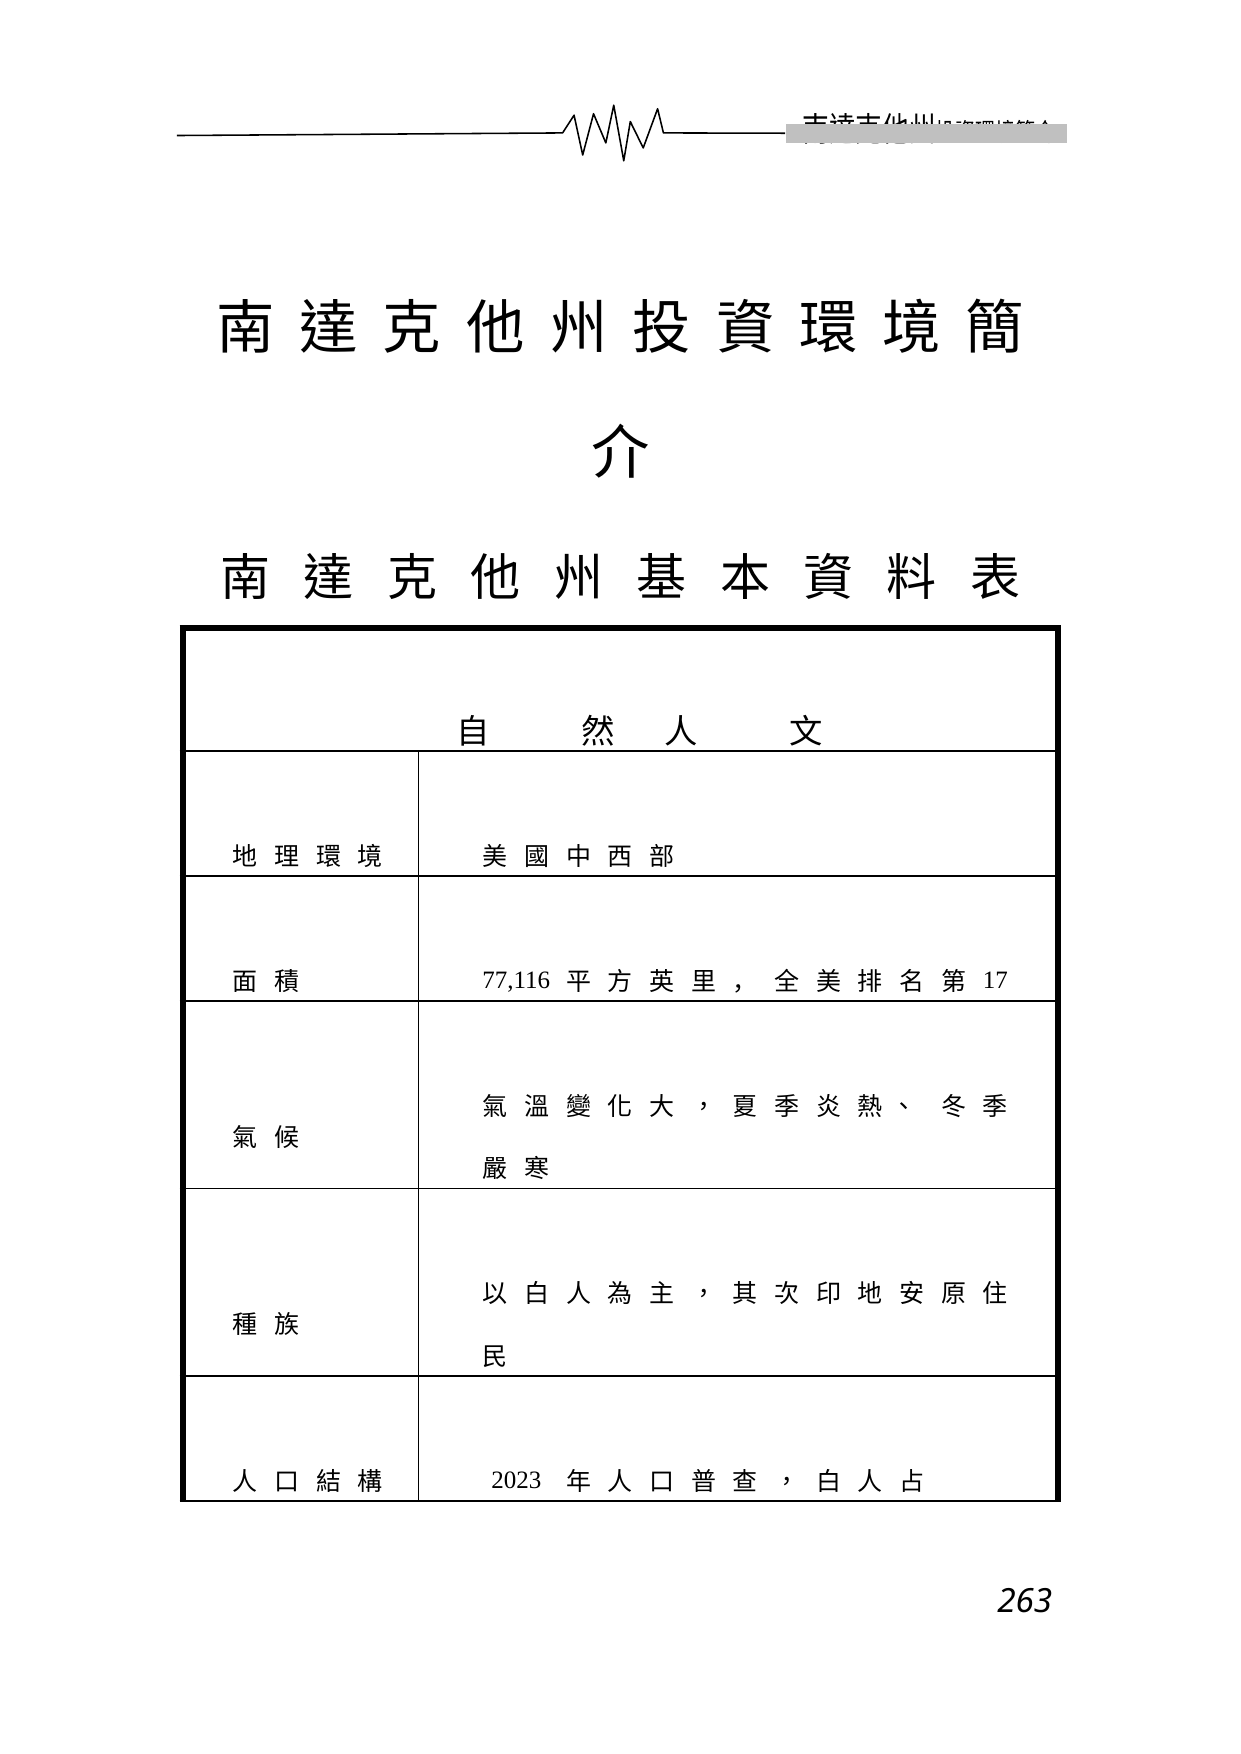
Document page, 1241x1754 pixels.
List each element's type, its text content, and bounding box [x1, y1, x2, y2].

table_cell 以白人為主，其次印地安原住民 [419, 1189, 1055, 1375]
table_header 自 然 人 文 [186, 631, 1055, 750]
text 南達克他州投資環境簡介 [183, 250, 1058, 500]
text 南達克他州基本資料表 [183, 500, 1058, 625]
table_cell 氣溫變化大，夏季炎熱、冬季嚴寒 [419, 1002, 1055, 1188]
table_cell 種族 [186, 1189, 418, 1375]
table_cell 氣候 [186, 1002, 418, 1188]
table_cell 地理環境 [186, 752, 418, 875]
table_cell 人口結構 [186, 1377, 418, 1500]
table_cell 美國中西部 [419, 752, 1055, 875]
table_cell 77,116平方英里，全美排名第17 [419, 877, 1055, 1000]
table_cell 2023年人口普查，白人占 [419, 1377, 1055, 1500]
table_cell 面積 [186, 877, 418, 1000]
